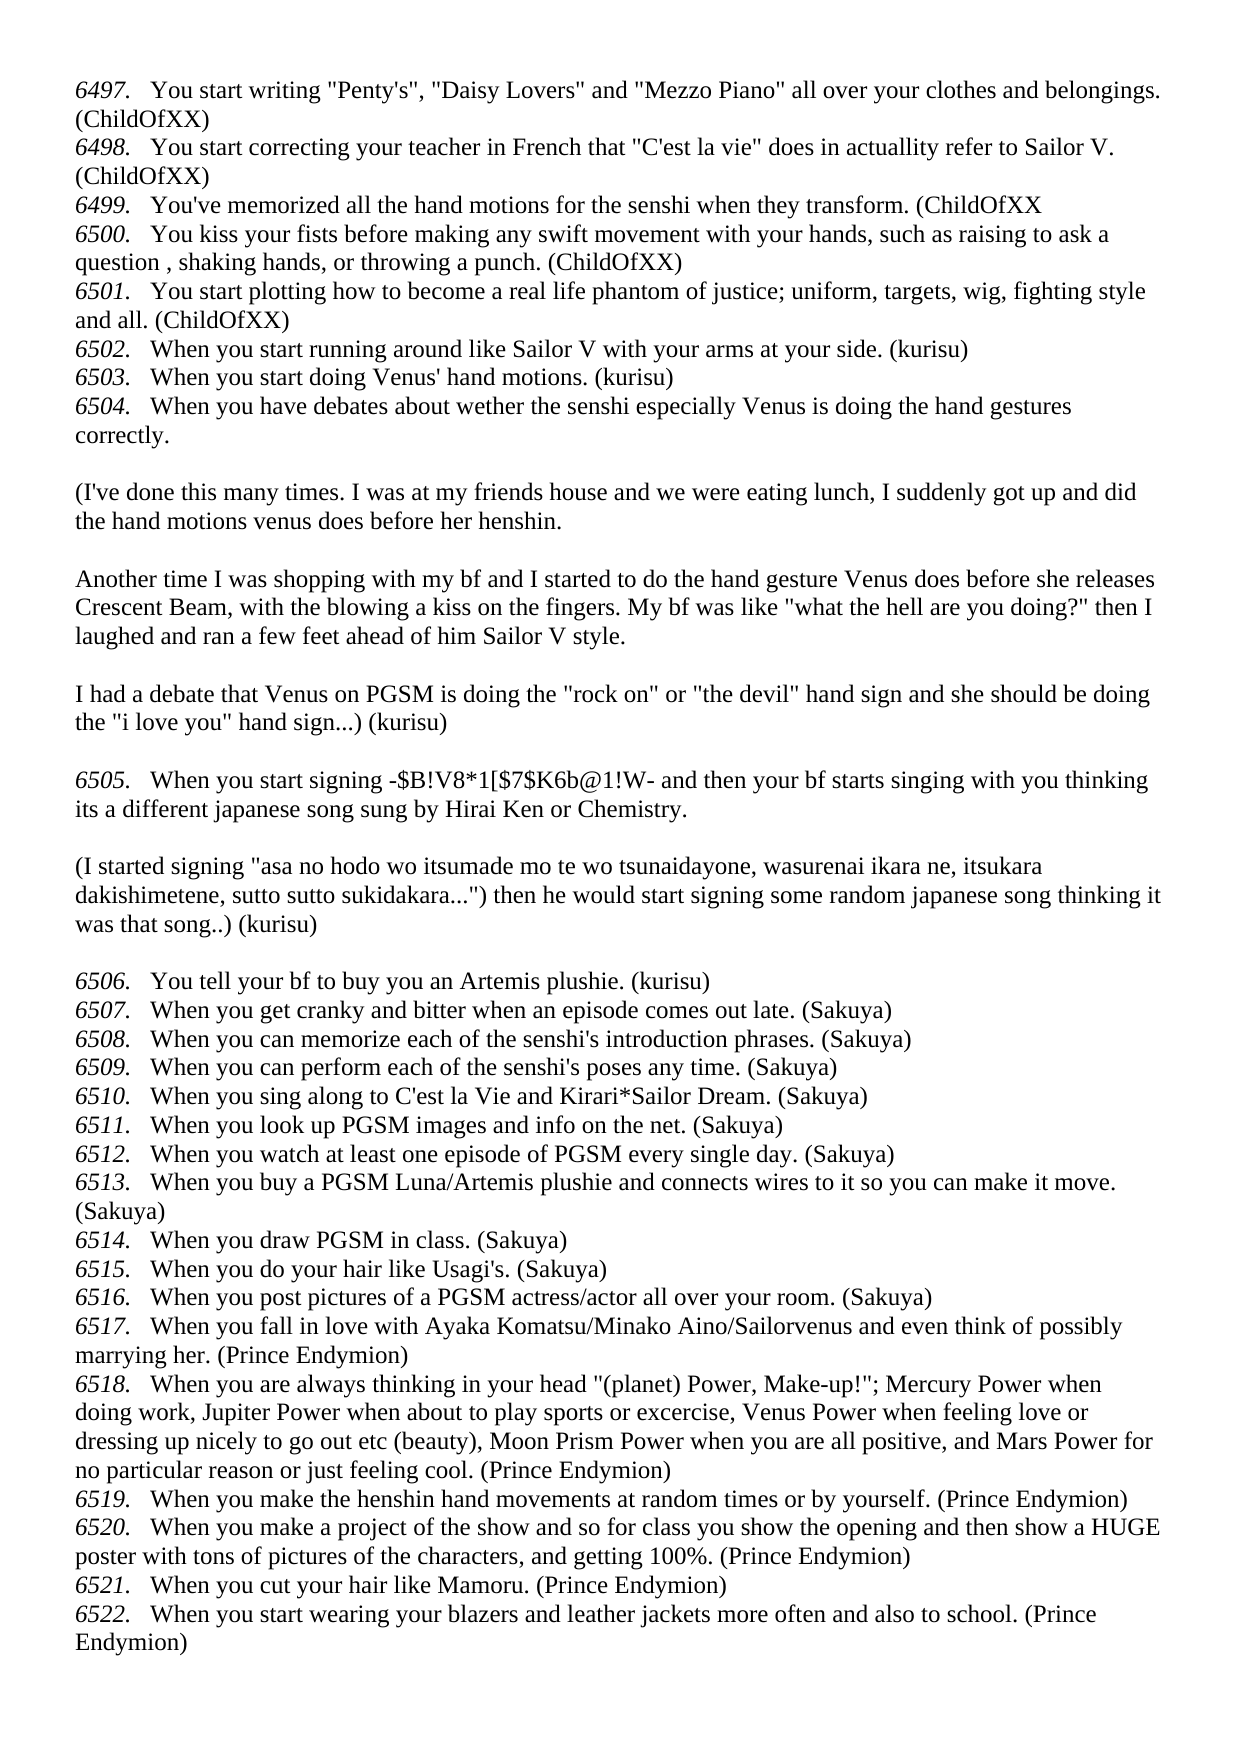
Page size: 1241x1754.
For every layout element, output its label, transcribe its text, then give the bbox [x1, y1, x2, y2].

list You start plotting how to become a real life phantom of justice; uniform, targets, wig, fighting style and all. (ChildOfXX) [75, 276, 1165, 334]
list I had a debate that Venus on PGSM is doing the "rock on" or "the devil" hand sign and she should be doing the "i love you" hand sign...) (kurisu) [75, 679, 1165, 736]
list When you start wearing your blazers and leather jackets more often and also to school. (Prince Endymion) [75, 1599, 1165, 1656]
list When you sing along to C'est la Vie and Kirari*Sailor Dream. (Sakuya) [75, 1081, 1165, 1110]
list (I started signing "asa no hodo wo itsumade mo te wo tsunaidayone, wasurenai ikara ne, itsukara dakishimetene, sutto sutto sukidakara...") then he would start signing some random japanese song thinking it was that song..) (kurisu) [75, 851, 1165, 937]
list When you make the henshin hand movements at random times or by yourself. (Prince Endymion) [75, 1484, 1165, 1512]
list When you post pictures of a PGSM actress/actor all over your room. (Sakuya) [75, 1282, 1165, 1311]
list When you start doing Venus' hand motions. (kurisu) [75, 362, 1165, 391]
list When you start signing -$B!V8*1[$7$K6b@1!W- and then your bf starts singing with you thinking its a different japanese song sung by Hirai Ken or Chemistry. [75, 765, 1165, 822]
list When you are always thinking in your head "(planet) Power, Make-up!"; Mercury Power when doing work, Jupiter Power when about to play sports or excercise, Venus Power when feeling love or dressing up nicely to go out etc (beauty), Moon Prism Power when you are all positive, and Mars Power for no particular reason or just feeling cool. (Prince Endymion) [75, 1369, 1165, 1484]
list You've memorized all the hand motions for the senshi when they transform. (ChildOfXX [75, 190, 1165, 219]
list When you start running around like Sailor V with your arms at your side. (kurisu) [75, 334, 1165, 362]
list When you can perform each of the senshi's poses any time. (Sakuya) [75, 1052, 1165, 1081]
list When you make a project of the show and so for class you show the opening and then show a HUGE poster with tons of pictures of the characters, and getting 100%. (Prince Endymion) [75, 1512, 1165, 1570]
list You start correcting your teacher in French that "C'est la vie" does in actuallity refer to Sailor V. (ChildOfXX) [75, 132, 1165, 190]
list When you cut your hair like Mamoru. (Prince Endymion) [75, 1570, 1165, 1599]
list You start writing "Penty's", "Daisy Lovers" and "Mezzo Piano" all over your clothes and belongings. (ChildOfXX) [75, 75, 1165, 132]
list When you fall in love with Ayaka Komatsu/Minako Aino/Sailorvenus and even think of possibly marrying her. (Prince Endymion) [75, 1311, 1165, 1369]
list When you draw PGSM in class. (Sakuya) [75, 1225, 1165, 1254]
list When you get cranky and bitter when an episode comes out late. (Sakuya) [75, 995, 1165, 1024]
list You tell your bf to buy you an Artemis plushie. (kurisu) [75, 966, 1165, 995]
list Another time I was shopping with my bf and I started to do the hand gesture Venus does before she releases Crescent Beam, with the blowing a kiss on the fingers. My bf was like "what the hell are you doing?" then I laughed and ran a few feet ahead of him Sailor V style. [75, 564, 1165, 650]
list (I've done this many times. I was at my friends house and we were eating lunch, I suddenly got up and did the hand motions venus does before her henshin. [75, 477, 1165, 535]
list You kiss your fists before making any swift movement with your hands, such as raising to ask a question , shaking hands, or throwing a punch. (ChildOfXX) [75, 219, 1165, 276]
list When you look up PGSM images and info on the net. (Sakuya) [75, 1110, 1165, 1139]
list When you do your hair like Usagi's. (Sakuya) [75, 1254, 1165, 1282]
list When you can memorize each of the senshi's introduction phrases. (Sakuya) [75, 1024, 1165, 1052]
list When you watch at least one episode of PGSM every single day. (Sakuya) [75, 1139, 1165, 1167]
list When you have debates about wether the senshi especially Venus is doing the hand gestures correctly. [75, 391, 1165, 449]
list When you buy a PGSM Luna/Artemis plushie and connects wires to it so you can make it move. (Sakuya) [75, 1167, 1165, 1225]
